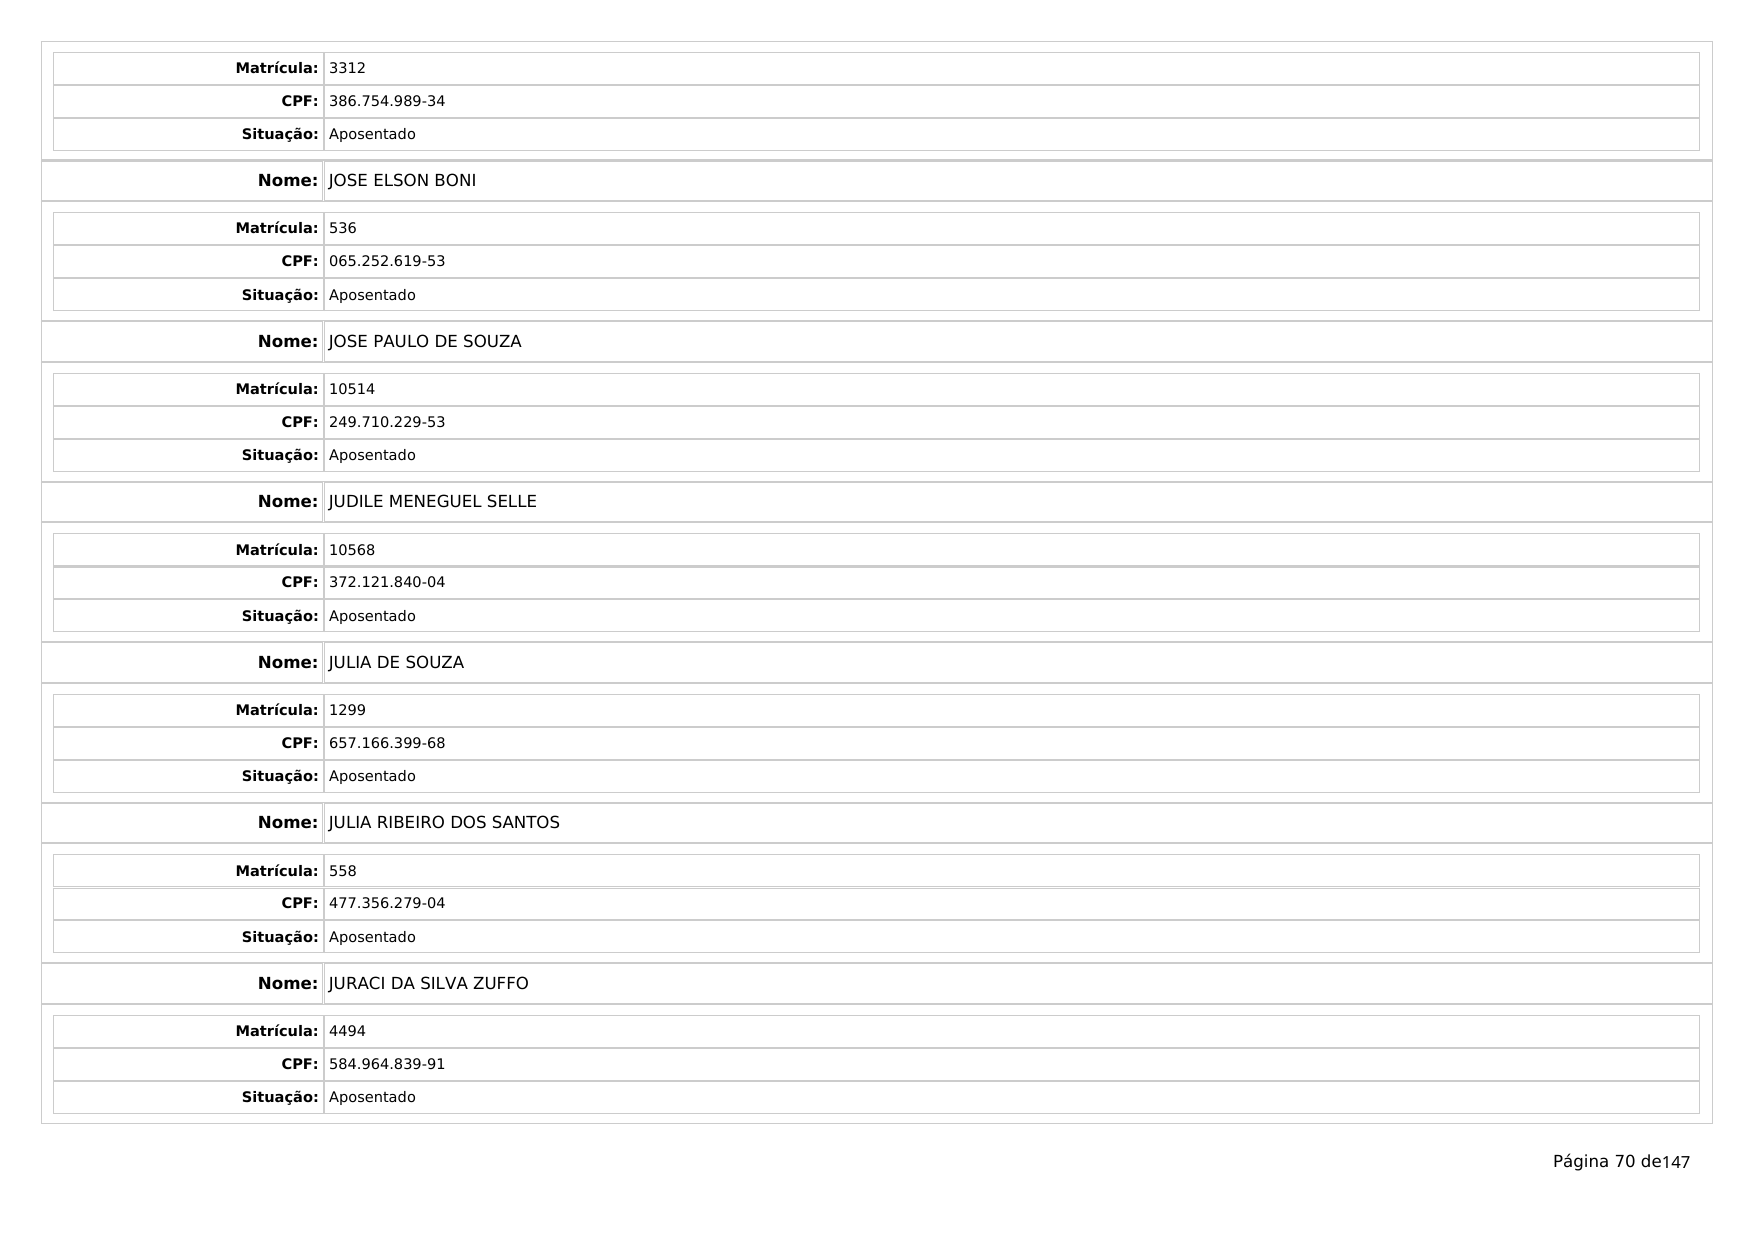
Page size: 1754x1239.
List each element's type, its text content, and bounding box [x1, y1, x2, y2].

table_cell CPF: [54, 889, 323, 919]
table_cell [0, 843, 41, 963]
table_cell 4494 [325, 1016, 1699, 1047]
table_cell 3312 [325, 53, 1699, 84]
table_cell [1708, 118, 1712, 151]
table_cell CPF: [54, 86, 323, 117]
table_cell Nome: [42, 964, 322, 1003]
table_cell [1713, 321, 1753, 362]
table_cell Aposentado [325, 119, 1699, 150]
table_cell [324, 1124, 1531, 1142]
table_cell 536 [325, 213, 1699, 244]
table_cell JULIA RIBEIRO DOS SANTOS [325, 804, 1712, 842]
table_cell Matrícula: [54, 374, 323, 405]
table_header [46, 527, 53, 533]
table_cell [1700, 278, 1708, 311]
table_cell [1700, 920, 1708, 953]
table_cell 10568 [325, 534, 1699, 565]
table_cell 147 [1662, 1142, 1713, 1182]
table_header [53, 206, 324, 212]
table_cell Nome: [42, 322, 322, 361]
table_cell Página 70 de [1531, 1142, 1662, 1182]
table_header [1700, 527, 1708, 533]
table_cell [1700, 439, 1708, 472]
table_cell [0, 963, 41, 1004]
table_cell [46, 212, 53, 245]
table_cell 10514 [325, 374, 1699, 405]
table_cell [1713, 843, 1753, 963]
table_cell [1700, 760, 1708, 793]
table_header [46, 206, 53, 212]
table_cell [1713, 642, 1753, 683]
table_cell [46, 373, 53, 406]
table_cell Aposentado [325, 1082, 1699, 1113]
table_cell CPF: [54, 568, 323, 598]
table_header [46, 46, 53, 52]
table_cell [1708, 52, 1712, 85]
table_cell [1713, 963, 1753, 1004]
table_cell [46, 118, 53, 151]
table_cell [1708, 85, 1712, 118]
table_cell [1700, 118, 1708, 151]
table_cell [46, 854, 53, 887]
table_cell [1708, 439, 1712, 472]
table_cell [46, 1015, 53, 1048]
table_cell [0, 1142, 41, 1182]
table_header [41, 0, 323, 41]
table_cell [1700, 85, 1708, 118]
table_cell [1713, 522, 1753, 642]
table_cell [1700, 373, 1708, 406]
table_header [53, 367, 324, 373]
table_cell [1713, 482, 1753, 522]
table_cell [1713, 683, 1753, 803]
table_cell [1713, 1124, 1753, 1142]
table_header [324, 0, 1531, 41]
table_cell [1700, 1081, 1708, 1114]
table_cell [42, 684, 1712, 802]
table_cell [0, 321, 41, 362]
table_cell Aposentado [325, 761, 1699, 792]
table_cell JUDILE MENEGUEL SELLE [325, 483, 1712, 521]
table_cell [1700, 406, 1708, 439]
table_cell [46, 406, 53, 439]
table_header [53, 46, 324, 52]
table_cell [1700, 566, 1708, 599]
table_cell [42, 523, 1712, 641]
table_header [46, 367, 53, 373]
table_cell [1700, 854, 1708, 887]
table_cell [46, 760, 53, 793]
table_header [1662, 0, 1713, 41]
table_cell [46, 245, 53, 278]
table_cell [41, 1142, 323, 1182]
table_header [1700, 1009, 1708, 1015]
table_cell [42, 363, 1712, 481]
table_cell [1713, 1004, 1753, 1124]
table_cell [46, 694, 53, 727]
table_header [324, 206, 1700, 212]
table_header [324, 688, 1700, 694]
table_cell CPF: [54, 246, 323, 277]
table_cell Situação: [54, 921, 323, 952]
table_cell [1708, 694, 1712, 727]
table_cell [1662, 1124, 1713, 1142]
table_cell [1531, 1124, 1662, 1142]
table_header [1713, 0, 1753, 41]
table_cell [1708, 1081, 1712, 1114]
table_cell [1713, 201, 1753, 321]
table_header [46, 848, 53, 854]
table_cell [1708, 920, 1712, 953]
table_cell [41, 1124, 323, 1142]
table_cell CPF: [54, 1049, 323, 1080]
table_cell 386.754.989-34 [325, 86, 1699, 117]
table_cell Nome: [42, 804, 322, 842]
table_cell CPF: [54, 728, 323, 759]
table_header [1531, 0, 1662, 41]
table_cell [46, 599, 53, 632]
table_cell [1708, 760, 1712, 793]
table_cell [46, 888, 53, 920]
table_cell [46, 52, 53, 85]
table_cell Situação: [54, 279, 323, 310]
table_cell [1708, 566, 1712, 599]
table_cell [42, 844, 1712, 962]
table_cell [1708, 1015, 1712, 1048]
table_cell JULIA DE SOUZA [325, 643, 1712, 682]
table_header [324, 367, 1700, 373]
table_cell [1708, 212, 1712, 245]
table_cell [1700, 694, 1708, 727]
table_cell Matrícula: [54, 1016, 323, 1047]
table_cell Nome: [42, 643, 322, 682]
table_cell [42, 42, 1712, 159]
table_cell [1700, 1048, 1708, 1081]
table_header [0, 0, 41, 41]
table_cell [0, 522, 41, 642]
table_cell [46, 1048, 53, 1081]
table_cell [0, 482, 41, 522]
table_header [324, 1009, 1700, 1015]
table_cell [1700, 888, 1708, 920]
table_cell CPF: [54, 407, 323, 438]
table_header [324, 46, 1700, 52]
table_cell [46, 566, 53, 599]
table_cell [1700, 212, 1708, 245]
table_cell Situação: [54, 440, 323, 471]
table_cell [0, 362, 41, 482]
table_cell [46, 533, 53, 566]
table_cell [0, 1004, 41, 1124]
table_header [46, 1009, 53, 1015]
table_cell [1700, 727, 1708, 760]
table_cell [1708, 854, 1712, 887]
table_cell 558 [325, 855, 1699, 886]
table_cell [1708, 406, 1712, 439]
table_header [324, 848, 1700, 854]
table_cell [46, 439, 53, 472]
table_cell [1708, 888, 1712, 920]
table_header [1700, 688, 1708, 694]
table_header [1700, 367, 1708, 373]
table_cell JOSE PAULO DE SOUZA [325, 322, 1712, 361]
table_header [324, 527, 1700, 533]
table_cell Aposentado [325, 440, 1699, 471]
table_cell Matrícula: [54, 695, 323, 726]
table_cell [0, 201, 41, 321]
table_cell [46, 85, 53, 118]
table_header [53, 1009, 324, 1015]
table_header [53, 848, 324, 854]
table_cell [1700, 1015, 1708, 1048]
table_cell 657.166.399-68 [325, 728, 1699, 759]
table_cell 584.964.839-91 [325, 1049, 1699, 1080]
table_cell [1708, 599, 1712, 632]
table_cell Matrícula: [54, 534, 323, 565]
table_cell 249.710.229-53 [325, 407, 1699, 438]
table_cell Nome: [42, 483, 322, 521]
table_cell [0, 41, 41, 161]
table_cell Nome: [42, 162, 322, 200]
table_cell [42, 202, 1712, 320]
table_header [1700, 206, 1708, 212]
table_cell Situação: [54, 600, 323, 631]
table_cell JOSE ELSON BONI [325, 162, 1712, 200]
table_cell JURACI DA SILVA ZUFFO [325, 964, 1712, 1003]
table_header [1700, 848, 1708, 854]
table_cell Matrícula: [54, 53, 323, 84]
table_cell Situação: [54, 119, 323, 150]
table_cell [1700, 52, 1708, 85]
table_cell 065.252.619-53 [325, 246, 1699, 277]
table_header [46, 688, 53, 694]
table_cell [1713, 161, 1753, 201]
table_cell Matrícula: [54, 213, 323, 244]
table_cell [324, 1142, 1531, 1182]
table_cell [0, 642, 41, 683]
table_header [53, 527, 324, 533]
table_header [1700, 46, 1708, 52]
table_header [53, 688, 324, 694]
table_cell [1700, 599, 1708, 632]
table_cell [1713, 362, 1753, 482]
table_cell [1713, 803, 1753, 843]
table_cell [46, 920, 53, 953]
table_cell [42, 1005, 1712, 1123]
table_cell [0, 161, 41, 201]
table_cell Aposentado [325, 279, 1699, 310]
table_cell 372.121.840-04 [325, 568, 1699, 598]
table_cell 1299 [325, 695, 1699, 726]
table_cell [0, 1124, 41, 1142]
table_cell [1713, 1142, 1753, 1182]
table_cell [1700, 245, 1708, 278]
table_cell Aposentado [325, 921, 1699, 952]
table_cell [1700, 533, 1708, 566]
table_cell Aposentado [325, 600, 1699, 631]
table_cell Situação: [54, 761, 323, 792]
table_cell [1708, 533, 1712, 566]
table_cell [46, 278, 53, 311]
table_cell [1708, 278, 1712, 311]
table_cell [1708, 727, 1712, 760]
table_cell [1708, 245, 1712, 278]
table_cell Situação: [54, 1082, 323, 1113]
table_cell Matrícula: [54, 855, 323, 886]
table_cell [1713, 41, 1753, 161]
table_cell [0, 803, 41, 843]
table_cell [0, 683, 41, 803]
table_cell [1708, 373, 1712, 406]
table_cell [46, 1081, 53, 1114]
table_cell [46, 727, 53, 760]
table_cell 477.356.279-04 [325, 889, 1699, 919]
table_cell [1708, 1048, 1712, 1081]
